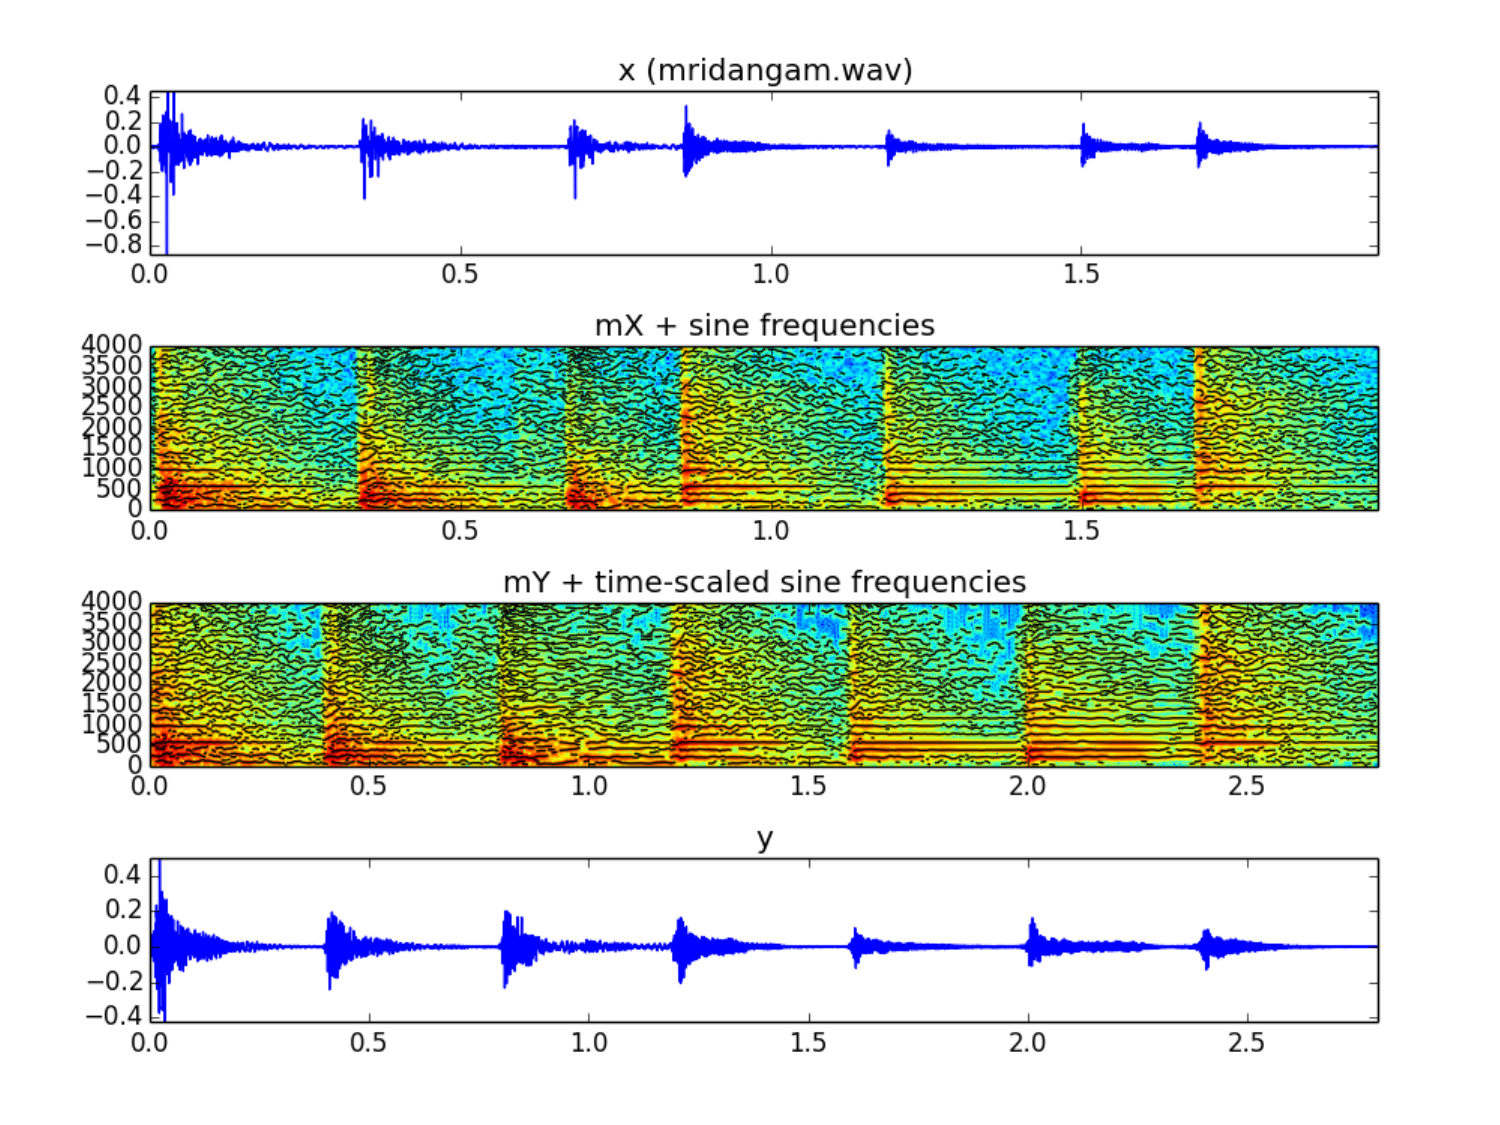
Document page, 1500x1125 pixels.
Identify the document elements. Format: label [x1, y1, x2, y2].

picture [54, 31, 1405, 1082]
